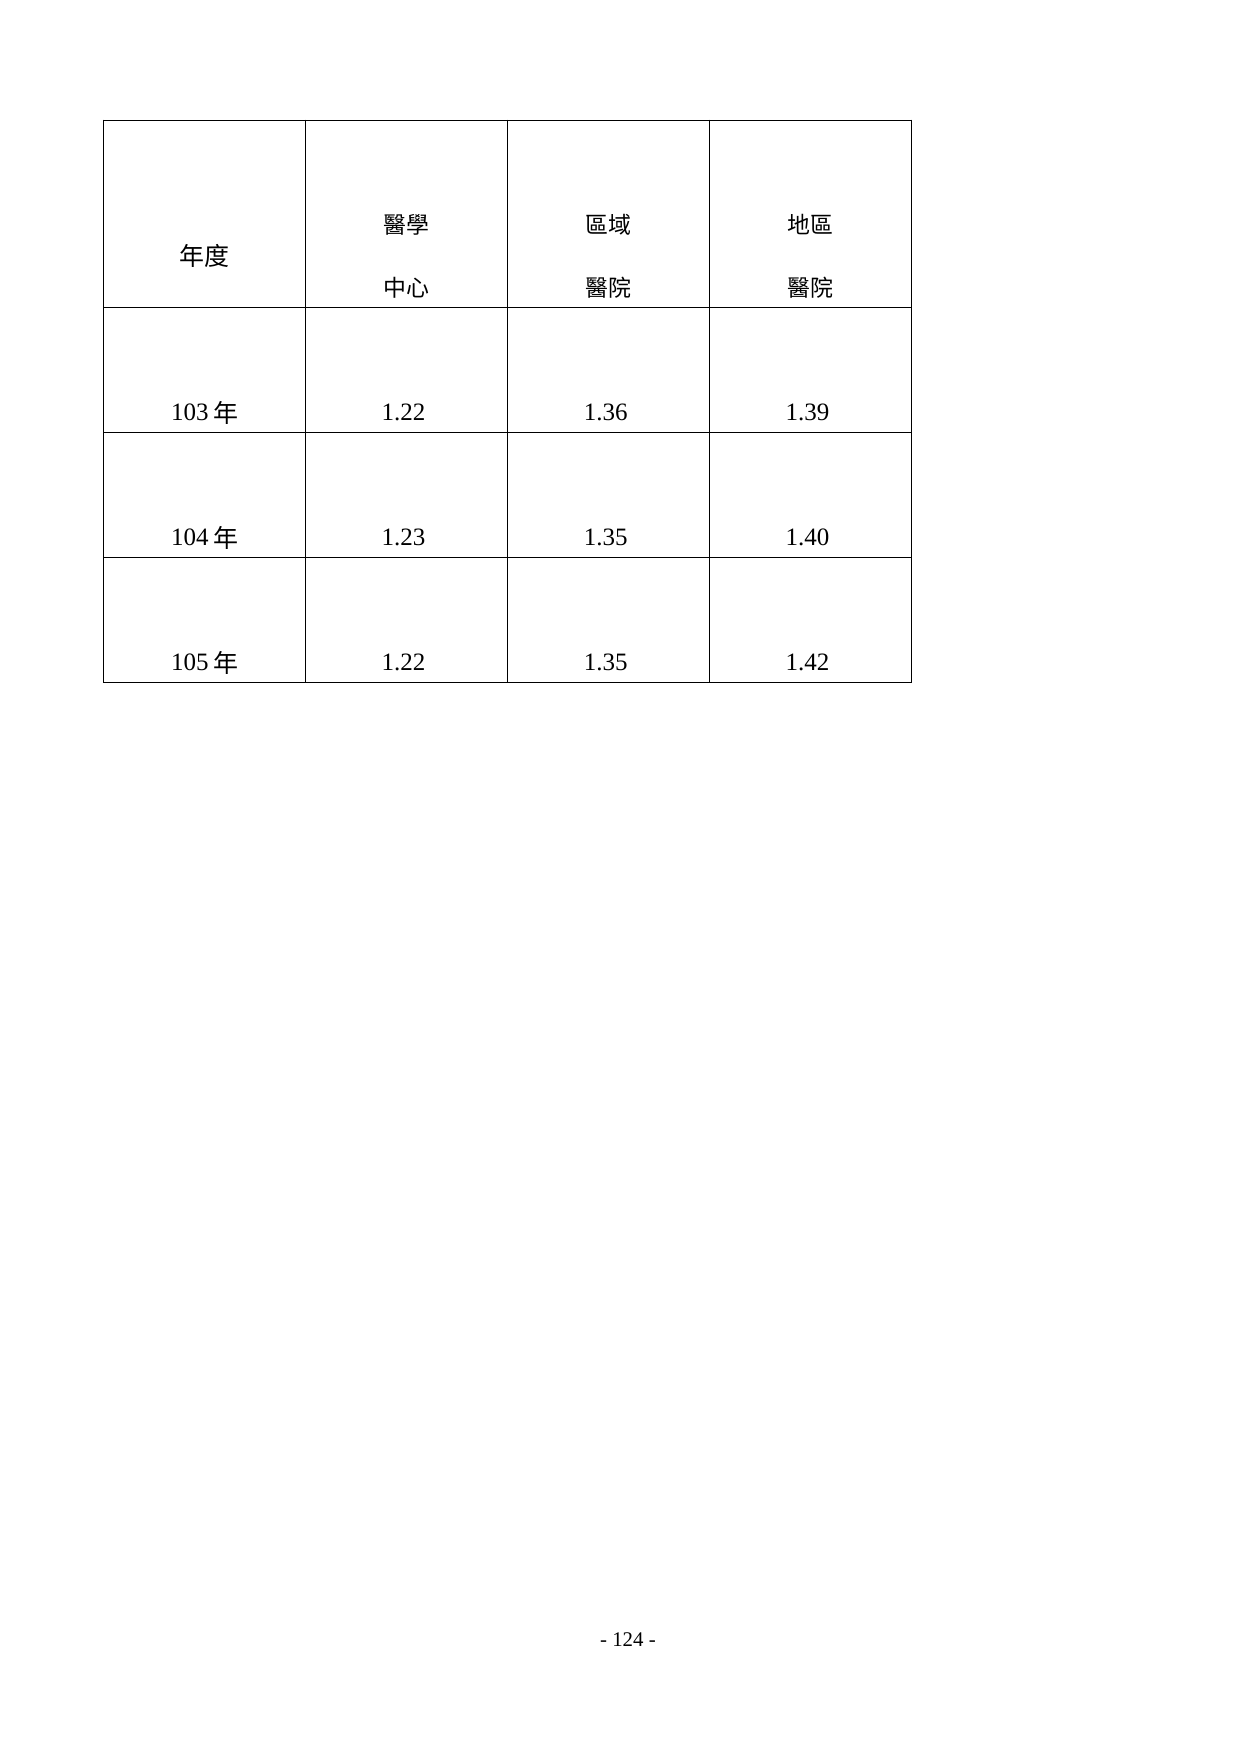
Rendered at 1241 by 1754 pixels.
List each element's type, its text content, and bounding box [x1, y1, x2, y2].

table_cell [912, 307, 1041, 432]
table_cell 1.35 [508, 433, 709, 557]
table_cell 1.22 [306, 308, 507, 432]
table_cell 1.35 [508, 558, 709, 682]
table_cell 1.36 [508, 308, 709, 432]
table_cell [912, 557, 1041, 682]
table_cell 1.23 [306, 433, 507, 557]
table_header 年度 [104, 121, 305, 307]
table_header 地區 醫院 [710, 121, 911, 307]
table_header [1041, 120, 1132, 307]
table_cell 1.42 [710, 558, 911, 682]
table_cell 104年 [104, 433, 305, 557]
table_cell 103年 [104, 308, 305, 432]
table_header 區域 醫院 [508, 121, 709, 307]
table_cell 1.40 [710, 433, 911, 557]
table_cell [1041, 557, 1132, 682]
table_cell [1041, 432, 1132, 557]
table_header [912, 120, 1041, 307]
table_cell 105年 [104, 558, 305, 682]
table_cell 1.22 [306, 558, 507, 682]
table_cell [1041, 307, 1132, 432]
table_header 醫學 中心 [306, 121, 507, 307]
table_cell 1.39 [710, 308, 911, 432]
table_cell [912, 432, 1041, 557]
